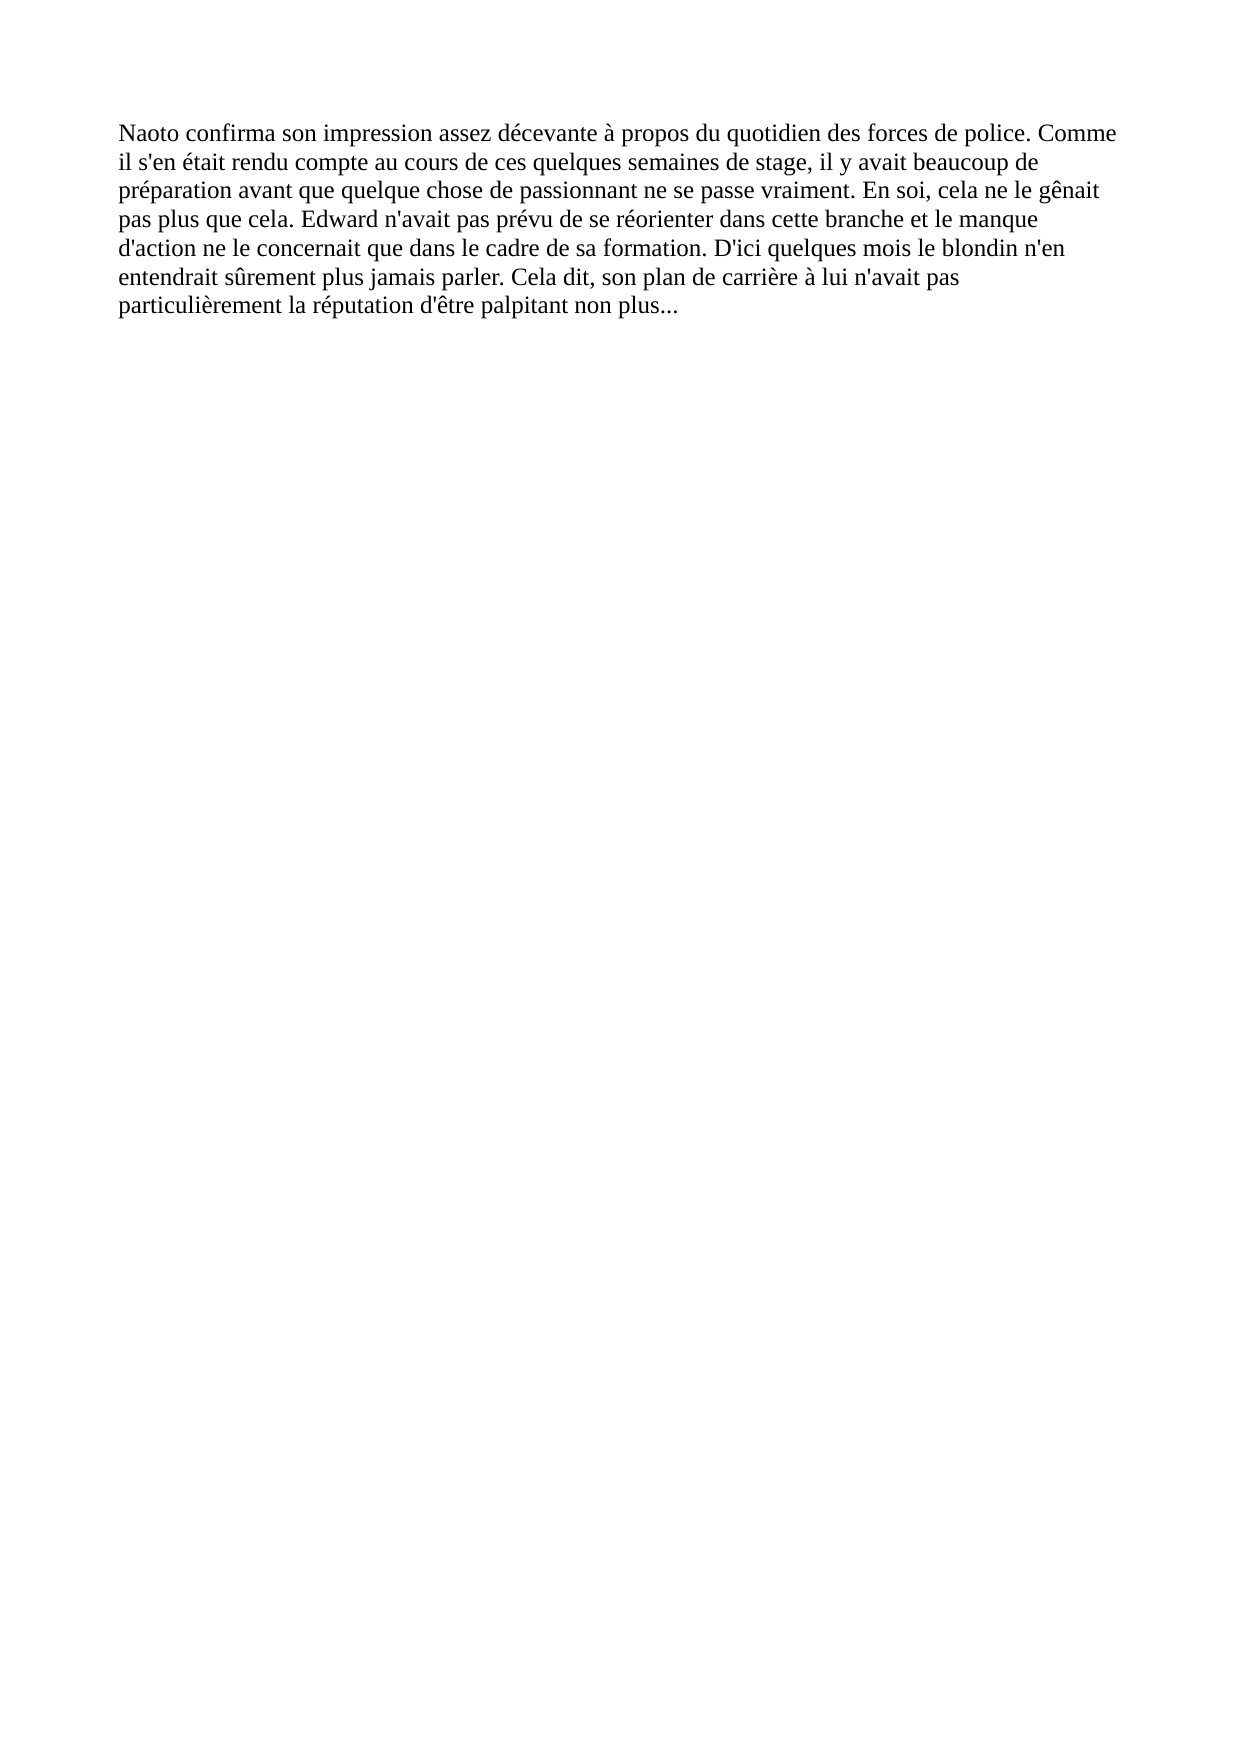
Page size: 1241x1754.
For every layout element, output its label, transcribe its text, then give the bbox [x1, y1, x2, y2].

text Naoto confirma son impression assez décevante à propos du quotidien des forces de police. Comme il s'en était rendu compte au cours de ces quelques semaines de stage, il y avait beaucoup de préparation avant que quelque chose de passionnant ne se passe vraiment. En soi, cela ne le gênait pas plus que cela. Edward n'avait pas prévu de se réorienter dans cette branche et le manque d'action ne le concernait que dans le cadre de sa formation. D'ici quelques mois le blondin n'en entendrait sûrement plus jamais parler. Cela dit, son plan de carrière à lui n'avait pas particulièrement la réputation d'être palpitant non plus... [118, 118, 1122, 319]
